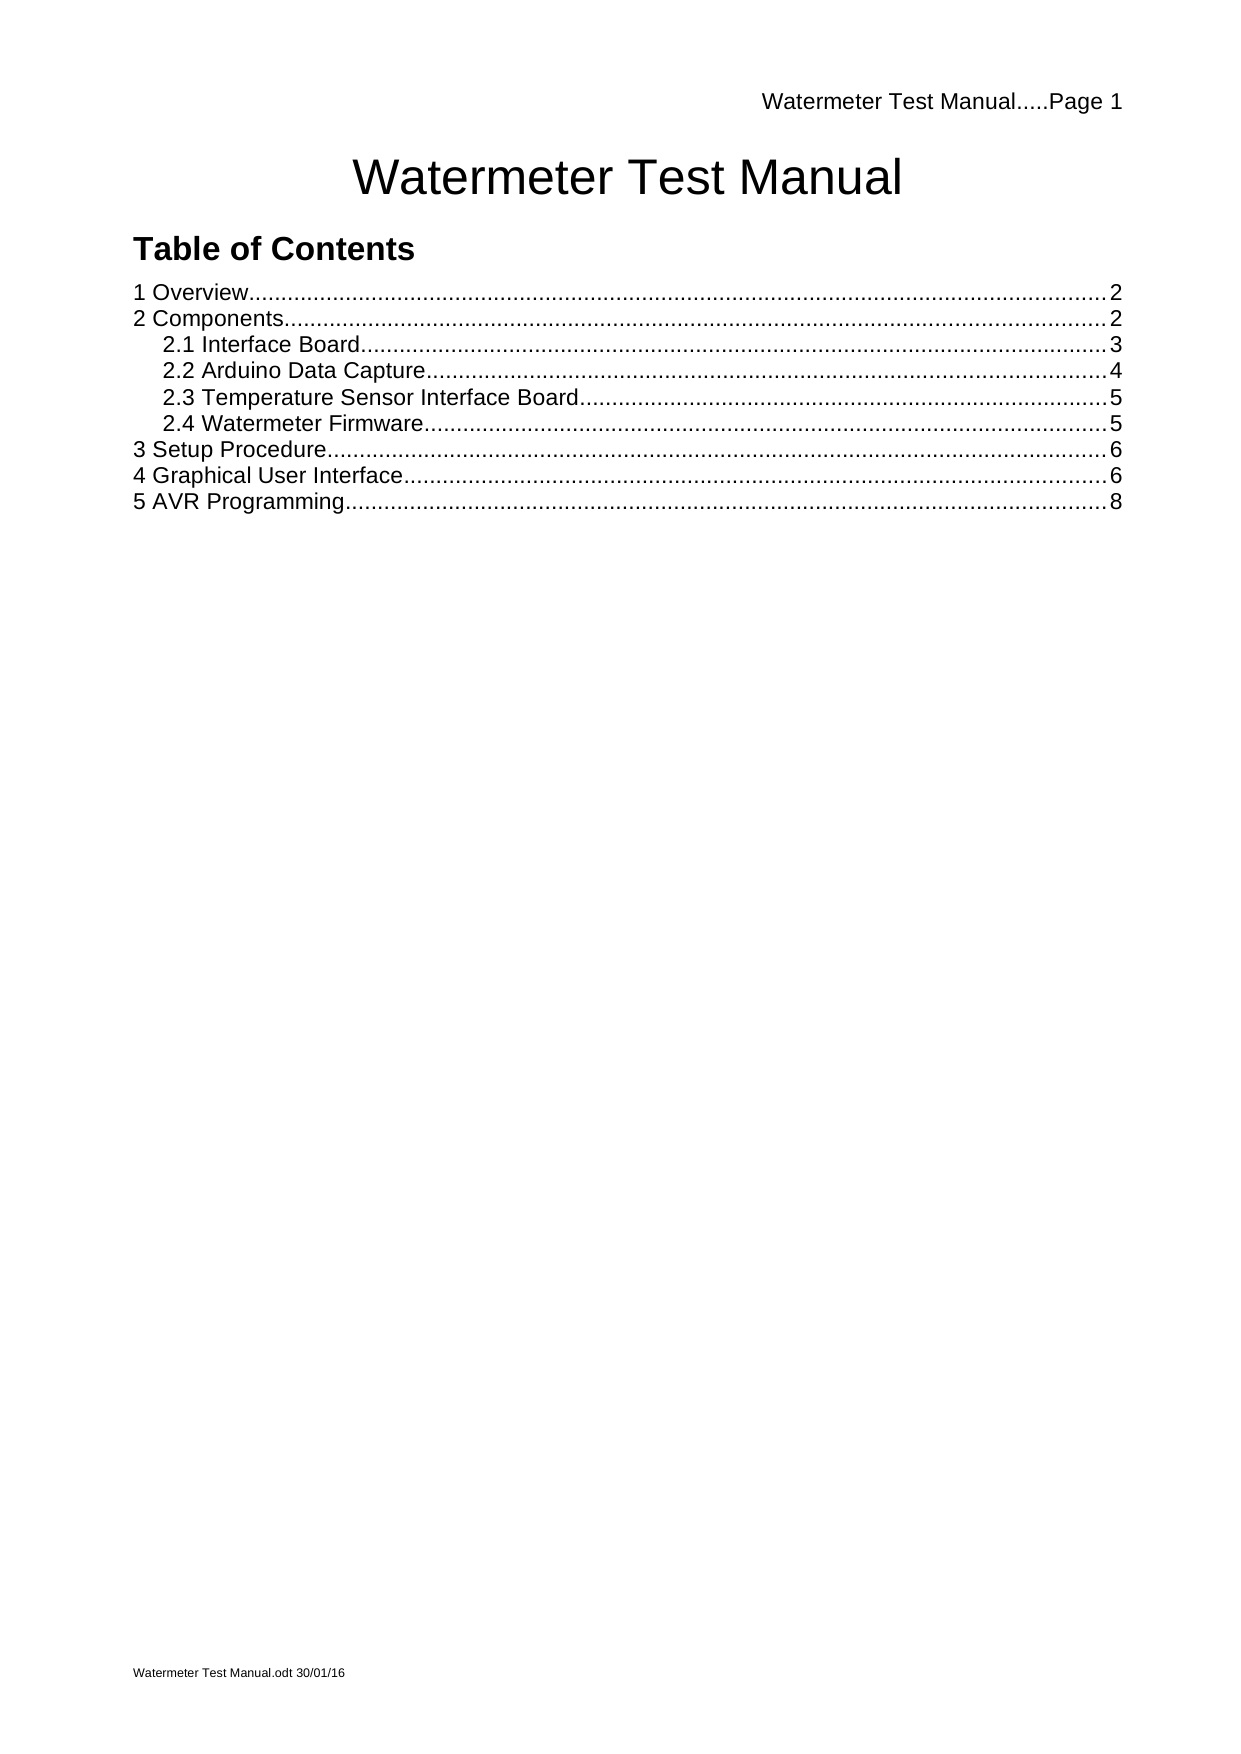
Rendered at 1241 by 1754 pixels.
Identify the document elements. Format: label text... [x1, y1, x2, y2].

text 2.1 Interface Board 3 [162, 332, 1123, 358]
text 1 Overview 2 [133, 280, 1123, 306]
title Watermeter Test Manual [133, 149, 1123, 205]
subtitle Table of Contents [133, 230, 1123, 267]
text 3 Setup Procedure 6 [133, 436, 1123, 462]
text 4 Graphical User Interface 6 [133, 462, 1123, 488]
text 5 AVR Programming 8 [133, 488, 1123, 514]
text 2.2 Arduino Data Capture 4 [162, 358, 1123, 384]
text 2.4 Watermeter Firmware 5 [162, 410, 1123, 436]
text 2 Components 2 [133, 306, 1123, 332]
text 2.3 Temperature Sensor Interface Board 5 [162, 384, 1123, 410]
